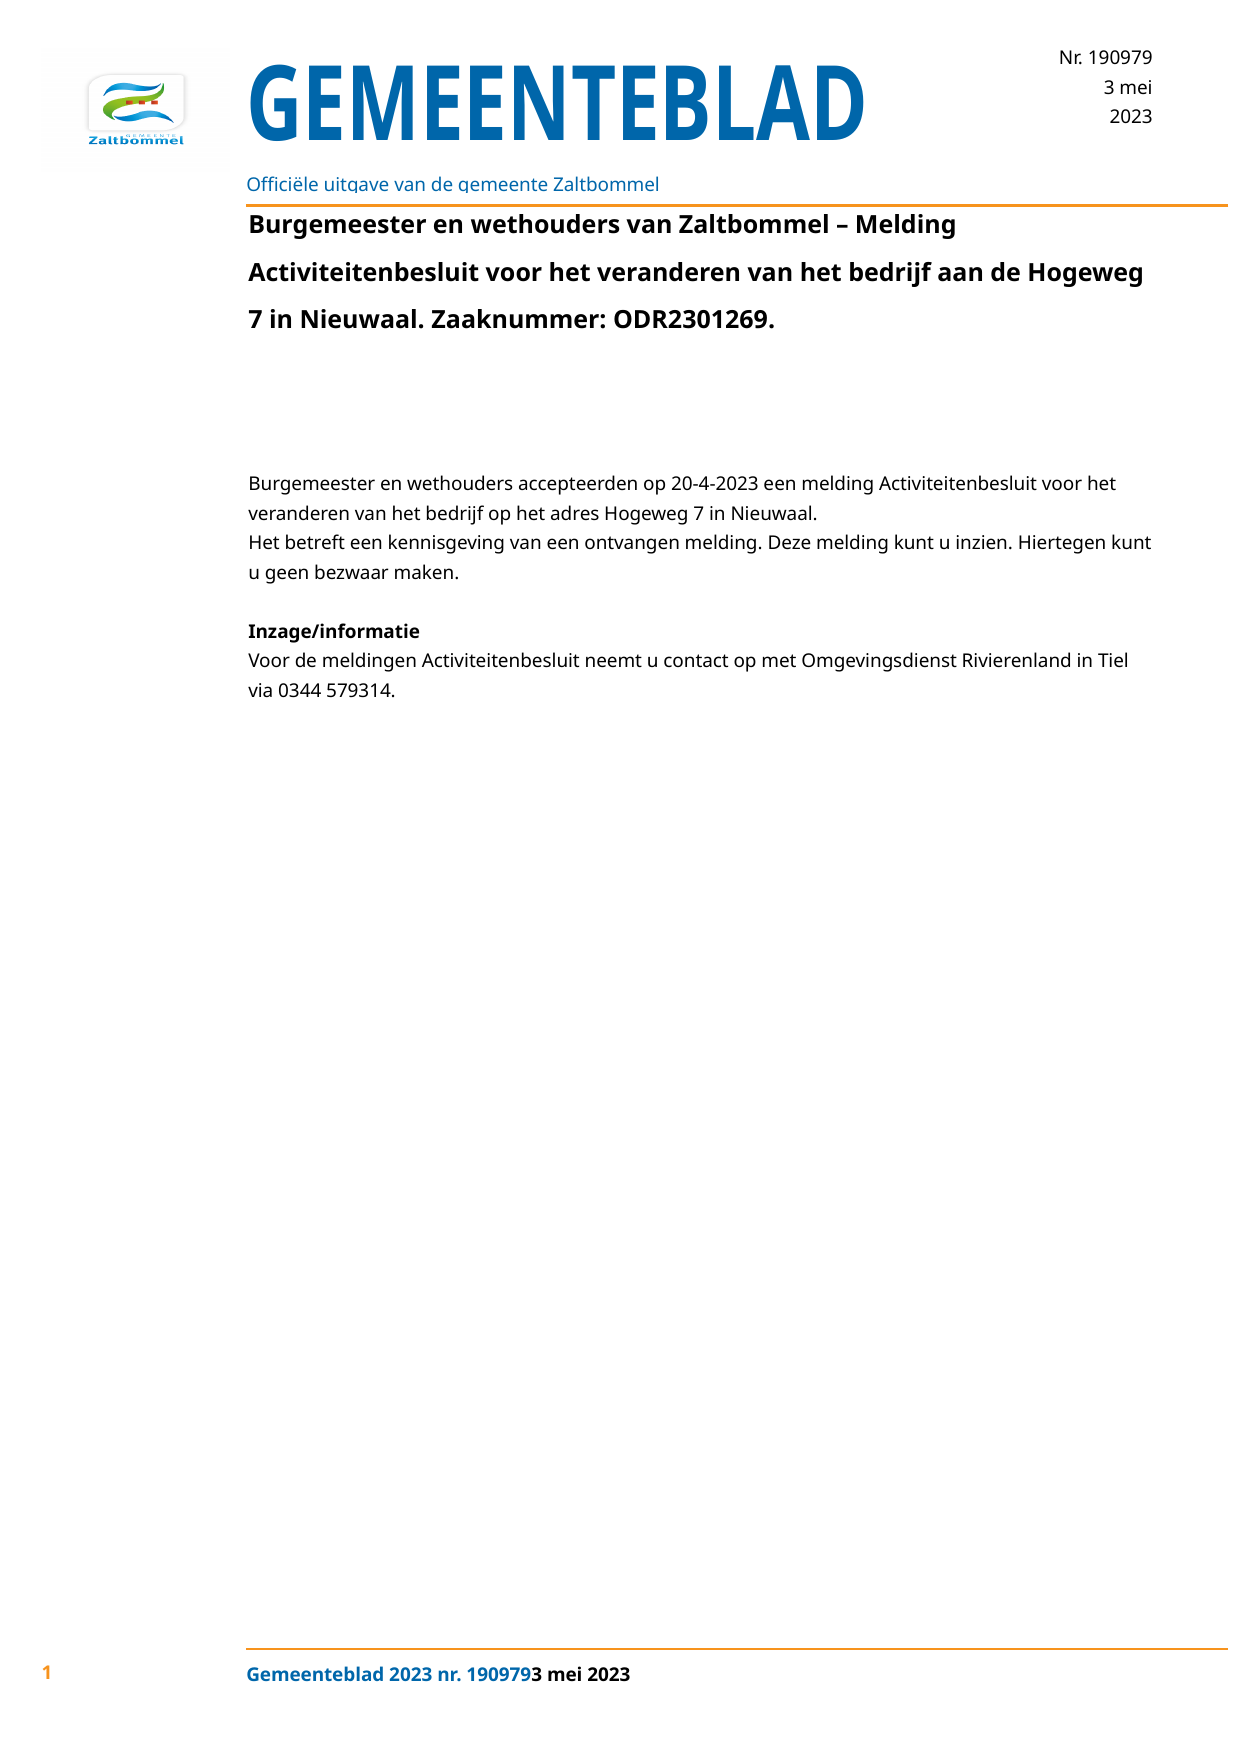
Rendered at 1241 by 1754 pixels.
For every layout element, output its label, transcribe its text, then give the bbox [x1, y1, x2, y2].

picture [41, 47, 231, 172]
text Inzage/informatie [248, 618, 1152, 644]
text Voor de meldingen Activiteitenbesluit neemt u contact op met Omgevingsdienst Rivierenland in Tiel via 0344 579314. [248, 648, 1152, 703]
text Burgemeester en wethouders van Zaltbommel – Melding Activiteitenbesluit voor het veranderen van het bedrijf aan de Hogeweg 7 in Nieuwaal. Zaaknummer: ODR2301269. [248, 207, 1152, 336]
text Burgemeester en wethouders accepteerden op 20-4-2023 een melding Activiteitenbesluit voor het veranderen van het bedrijf op het adres Hogeweg 7 in Nieuwaal. [248, 470, 1152, 525]
text Het betreft een kennisgeving van een ontvangen melding. Deze melding kunt u inzien. Hiertegen kunt u geen bezwaar maken. [248, 529, 1152, 584]
